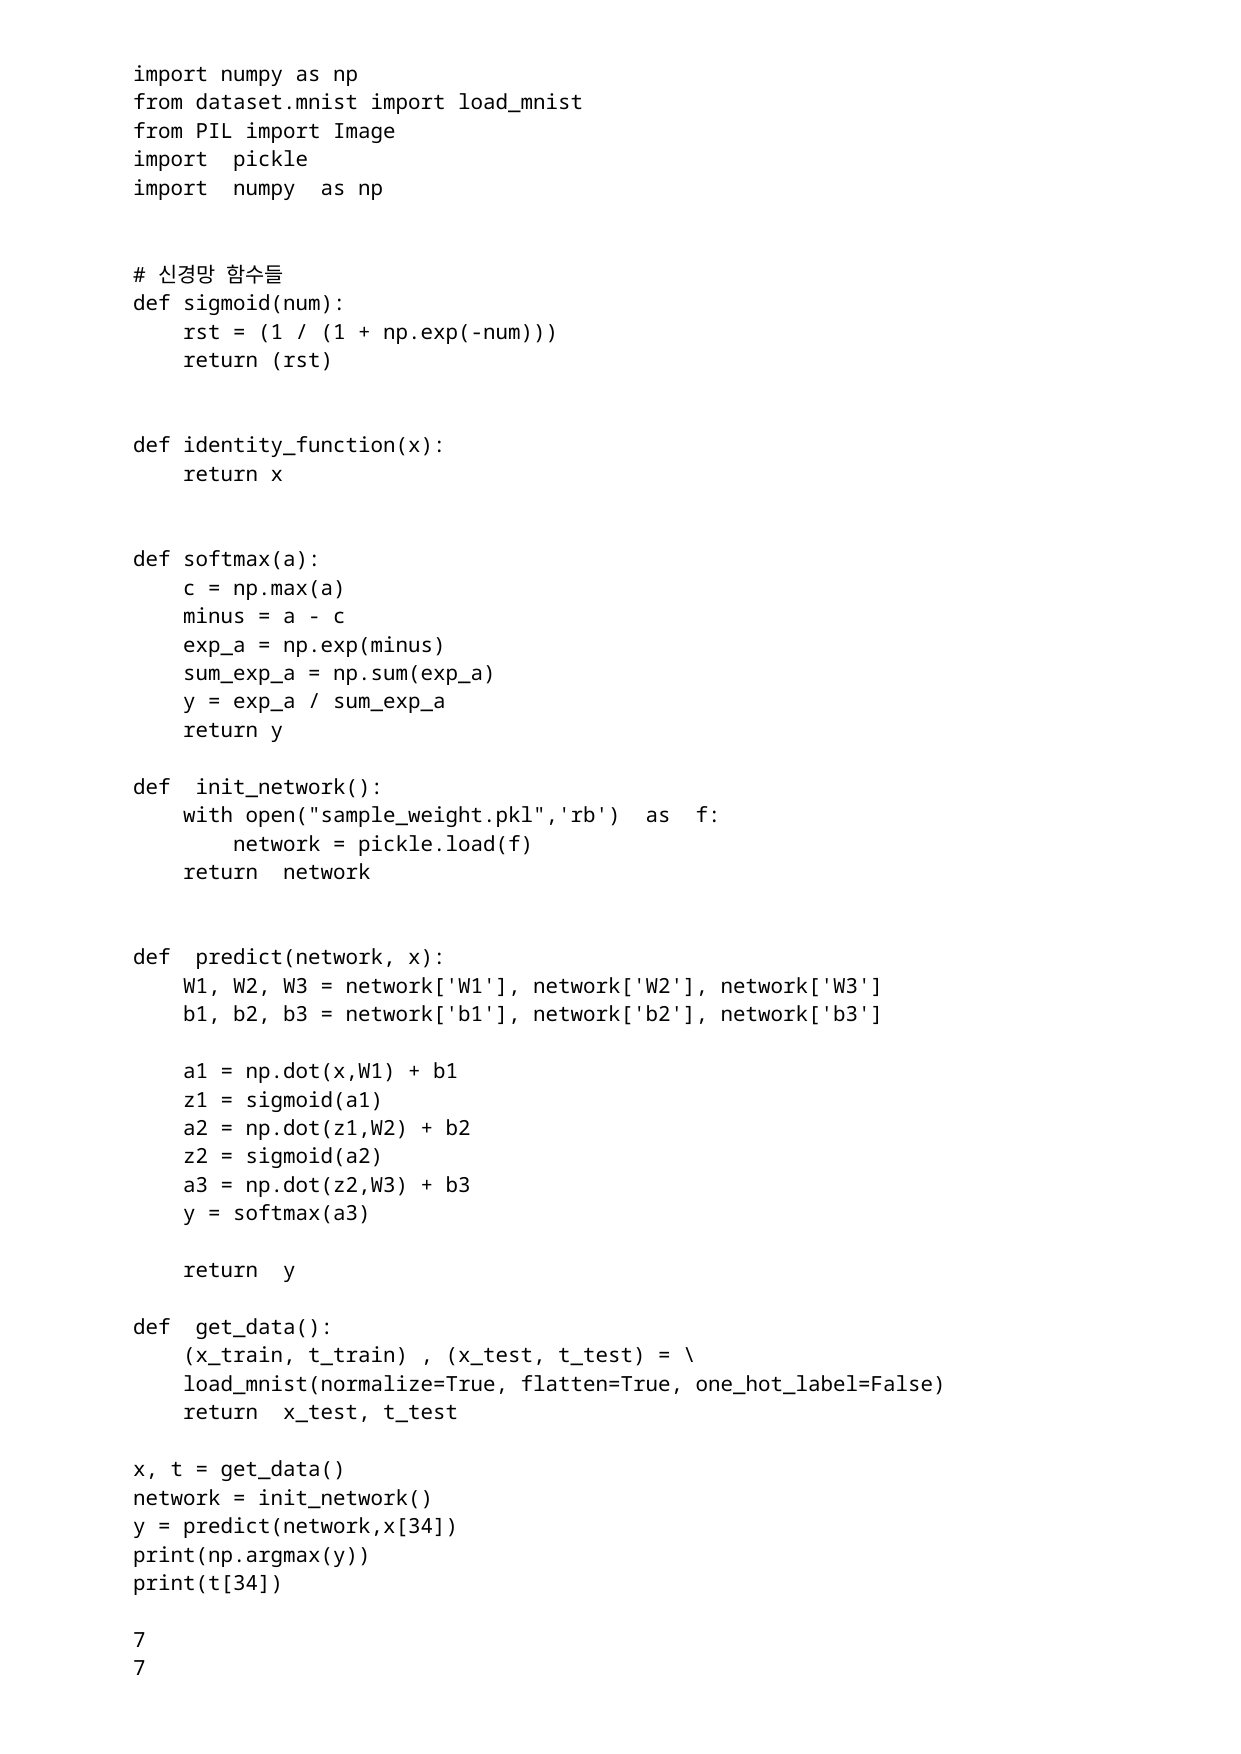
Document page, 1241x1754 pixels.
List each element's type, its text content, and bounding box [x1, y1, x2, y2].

text return (rst) [59, 345, 1181, 374]
text import numpy as np [59, 173, 1181, 201]
text y = softmax(a3) [59, 1198, 1181, 1227]
text def init_network(): [59, 772, 1181, 800]
text network = pickle.load(f) [59, 829, 1181, 857]
text print(np.argmax(y)) [59, 1540, 1181, 1568]
text a3 = np.dot(z2,W3) + b3 [59, 1170, 1181, 1198]
text a1 = np.dot(x,W1) + b1 [59, 1056, 1181, 1085]
text z2 = sigmoid(a2) [59, 1142, 1181, 1170]
text from PIL import Image [59, 116, 1181, 144]
text def identity_function(x): [59, 431, 1181, 459]
text (x_train, t_train) , (x_test, t_test) = \ [59, 1341, 1181, 1369]
text from dataset.mnist import load_mnist [59, 87, 1181, 116]
text y = predict(network,x[34]) [59, 1511, 1181, 1540]
text import numpy as np [59, 59, 1181, 87]
text def get_data(): [59, 1312, 1181, 1341]
text exp_a = np.exp(minus) [59, 630, 1181, 658]
text y = exp_a / sum_exp_a [59, 687, 1181, 715]
text c = np.max(a) [59, 573, 1181, 601]
text W1, W2, W3 = network['W1'], network['W2'], network['W3'] [59, 971, 1181, 999]
text rst = (1 / (1 + np.exp(-num))) [59, 317, 1181, 345]
text z1 = sigmoid(a1) [59, 1085, 1181, 1113]
text a2 = np.dot(z1,W2) + b2 [59, 1113, 1181, 1142]
text network = init_network() [59, 1483, 1181, 1511]
text sum_exp_a = np.sum(exp_a) [59, 658, 1181, 687]
text return x [59, 459, 1181, 487]
text with open("sample_weight.pkl",'rb') as f: [59, 800, 1181, 829]
text print(t[34]) [59, 1568, 1181, 1597]
text load_mnist(normalize=True, flatten=True, one_hot_label=False) [59, 1369, 1181, 1397]
text 7 [59, 1625, 1181, 1653]
text def sigmoid(num): [59, 288, 1181, 317]
text return network [59, 857, 1181, 886]
text def softmax(a): [59, 544, 1181, 573]
text minus = a - c [59, 601, 1181, 630]
text return y [59, 1255, 1181, 1284]
text 7 [59, 1653, 1181, 1682]
text # 신경망 함수들 [59, 258, 1181, 288]
text x, t = get_data() [59, 1454, 1181, 1483]
text return x_test, t_test [59, 1397, 1181, 1426]
text def predict(network, x): [59, 942, 1181, 971]
text import pickle [59, 144, 1181, 173]
text b1, b2, b3 = network['b1'], network['b2'], network['b3'] [59, 999, 1181, 1028]
text return y [59, 715, 1181, 743]
